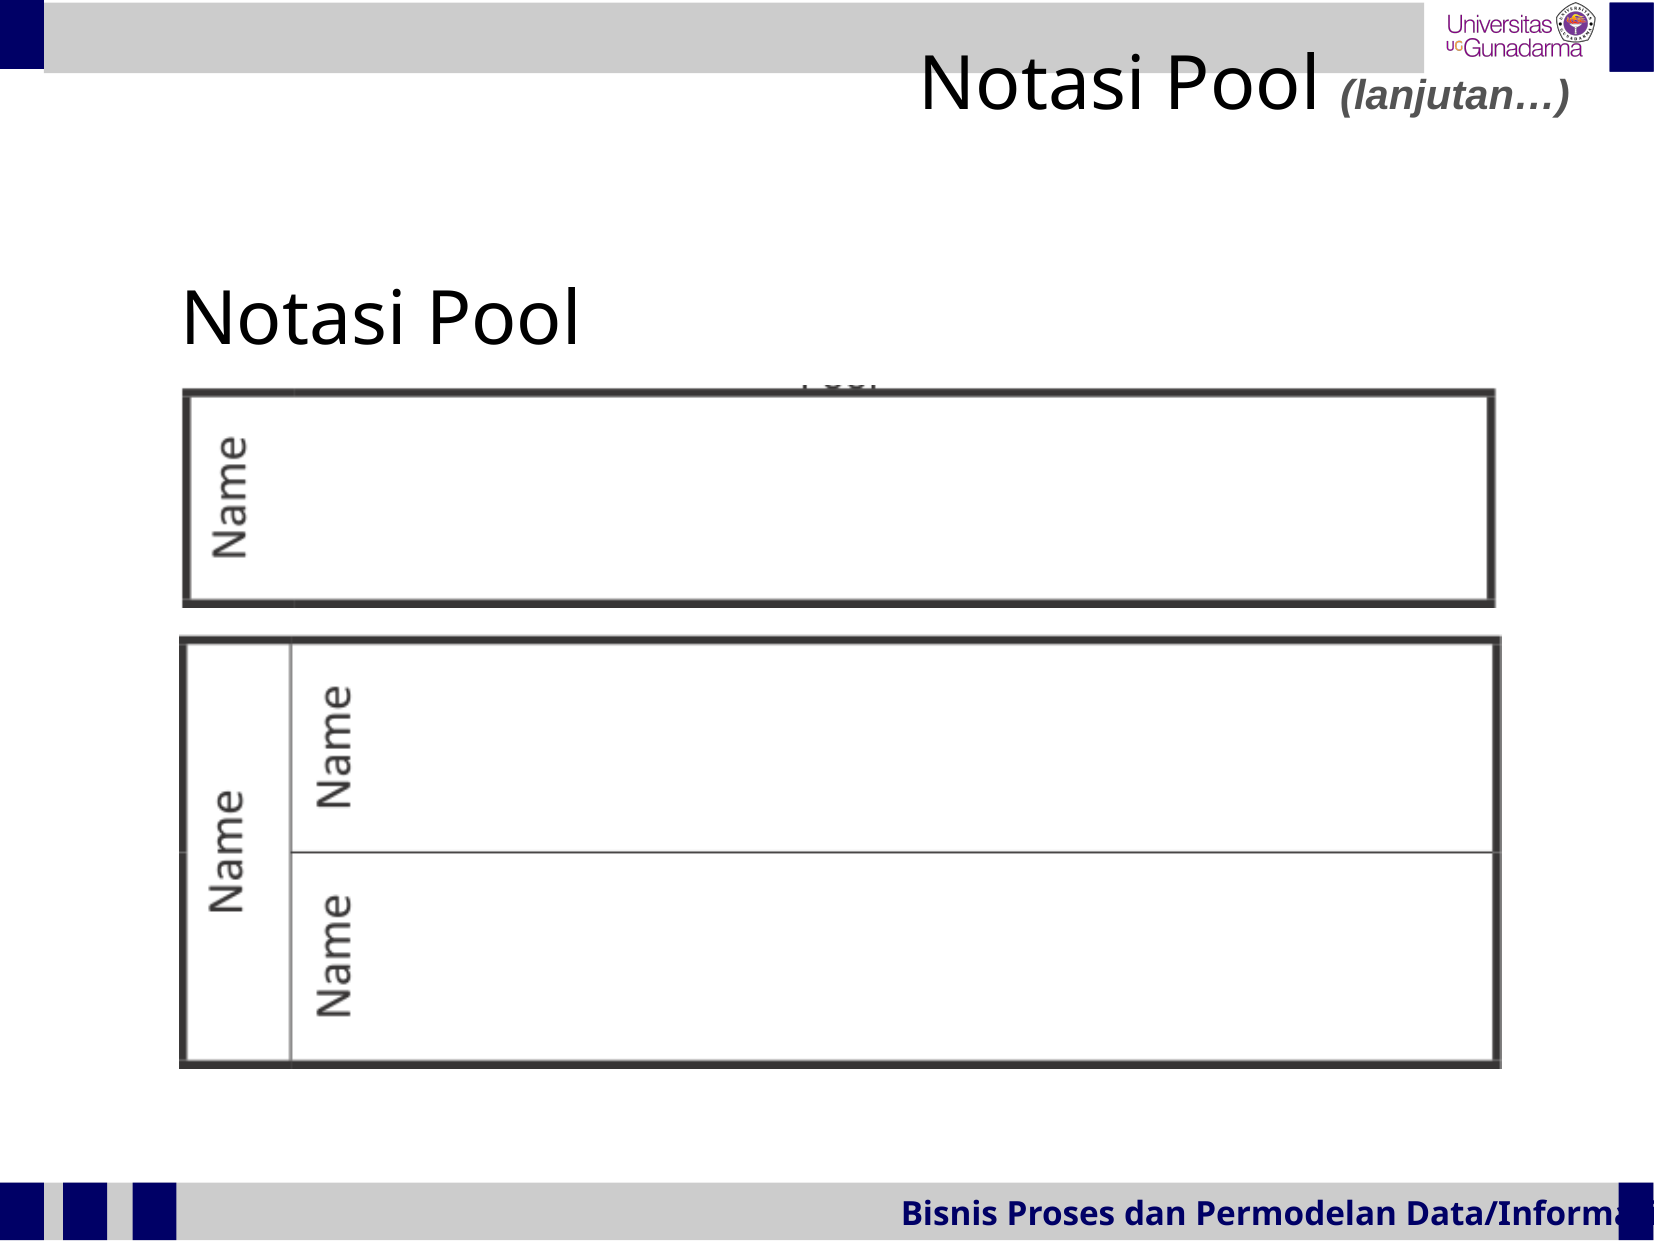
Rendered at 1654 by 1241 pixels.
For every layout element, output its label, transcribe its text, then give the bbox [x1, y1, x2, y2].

picture [179, 633, 1502, 1069]
picture [1437, 2, 1610, 62]
text_box Notasi Pool [165, 261, 1557, 387]
picture [179, 385, 1502, 609]
text_box Notasi Pool (lanjutan…) [371, 27, 1585, 153]
